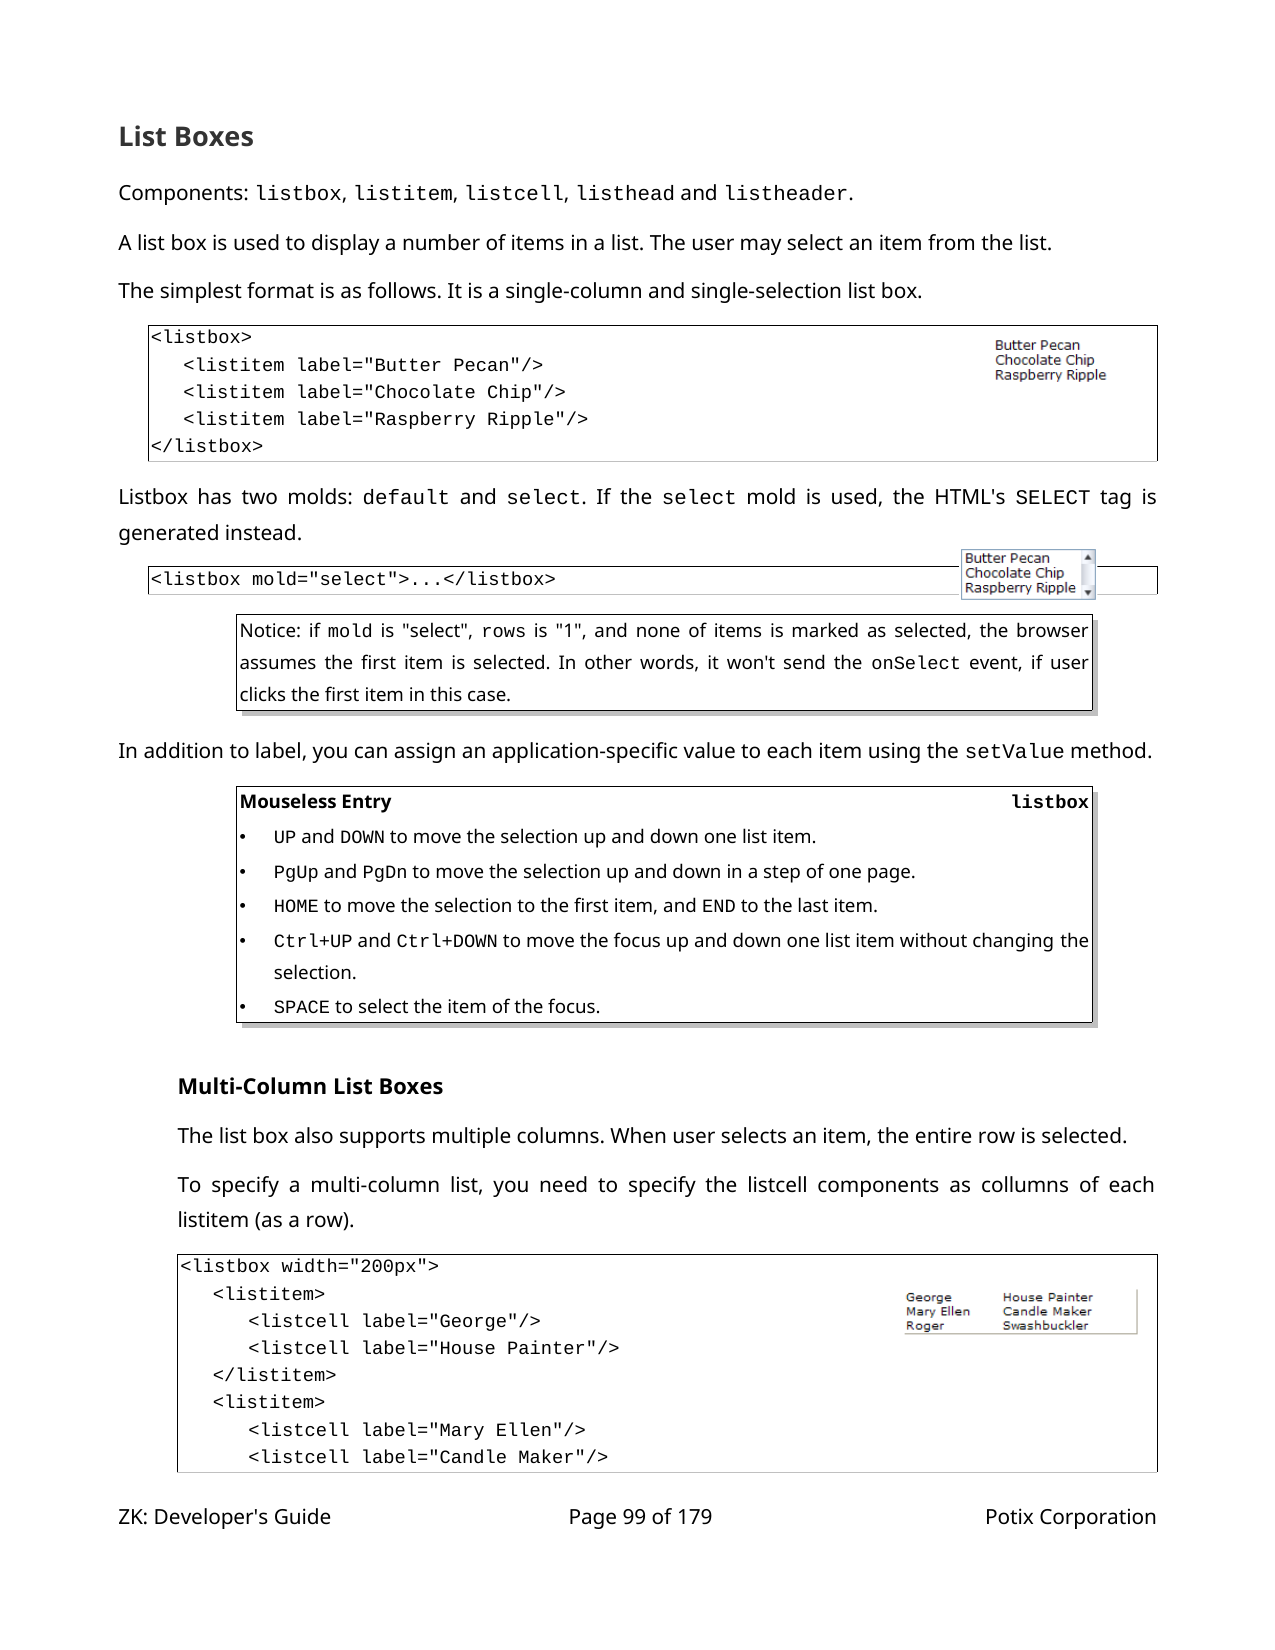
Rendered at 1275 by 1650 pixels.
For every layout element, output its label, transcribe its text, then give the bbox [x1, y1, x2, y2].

picture [990, 335, 1118, 385]
text <listcell label="Mary Ellen"/> [178, 1417, 1157, 1442]
picture [899, 1287, 1139, 1338]
text <listbox width="200px"> [178, 1255, 1157, 1279]
list HOME to move the selection to the first item, and END to the last item. [237, 889, 1092, 918]
text To specify a multi-column list, you need to specify the listcell components as collumns of each listitem (as a row). [177, 1170, 1157, 1234]
text <listcell label="Candle Maker"/> [178, 1445, 1157, 1472]
text In addition to label, you can assign an application-specific value to each item using the setValue method. [118, 737, 1157, 765]
text <listbox mold="select">...</listbox> [149, 567, 959, 594]
subtitle List Boxes [118, 118, 1157, 155]
list UP and DOWN to move the selection up and down one list item. [237, 820, 1092, 849]
subtitle Multi-Column List Boxes [177, 1071, 1157, 1101]
list Ctrl+UP and Ctrl+DOWN to move the focus up and down one list item without changing the selection. [237, 924, 1092, 985]
text The simplest format is as follows. It is a single-column and single-selection list box. [118, 277, 1157, 305]
text Notice: if mold is "select", rows is "1", and none of items is marked as selected, the browser assumes the first item is selected. In other words, it won't send the onSelect event, if user clicks the first item in this case. [237, 615, 1092, 710]
text <listbox> [149, 326, 1157, 350]
text [1118, 353, 1157, 377]
picture [959, 547, 1098, 602]
text <listitem> [178, 1282, 1157, 1306]
text [1098, 567, 1157, 594]
text <listitem label="Butter Pecan"/> [149, 353, 990, 377]
text <listcell label="House Painter"/> [178, 1336, 1157, 1360]
text Mouseless Entry listbox [237, 787, 1092, 814]
text <listitem label="Chocolate Chip"/> [149, 380, 1157, 404]
text Listbox has two molds: default and select. If the select mold is used, the HTML's SELECT tag is generated instead. [118, 482, 1157, 546]
text The list box also supports multiple columns. When user selects an item, the entire row is selected. [177, 1121, 1157, 1150]
text </listbox> [149, 434, 1157, 461]
text Components: listbox, listitem, listcell, listhead and listheader. [118, 178, 1157, 207]
text <listcell label="George"/> [178, 1309, 899, 1333]
text <listitem> [178, 1390, 1157, 1414]
list PgUp and PgDn to move the selection up and down in a step of one page. [237, 855, 1092, 884]
list SPACE to select the item of the focus. [237, 991, 1092, 1022]
text <listitem label="Raspberry Ripple"/> [149, 407, 1157, 431]
text </listitem> [178, 1363, 1157, 1387]
text A list box is used to display a number of items in a list. The user may select an item from the list. [118, 228, 1157, 256]
